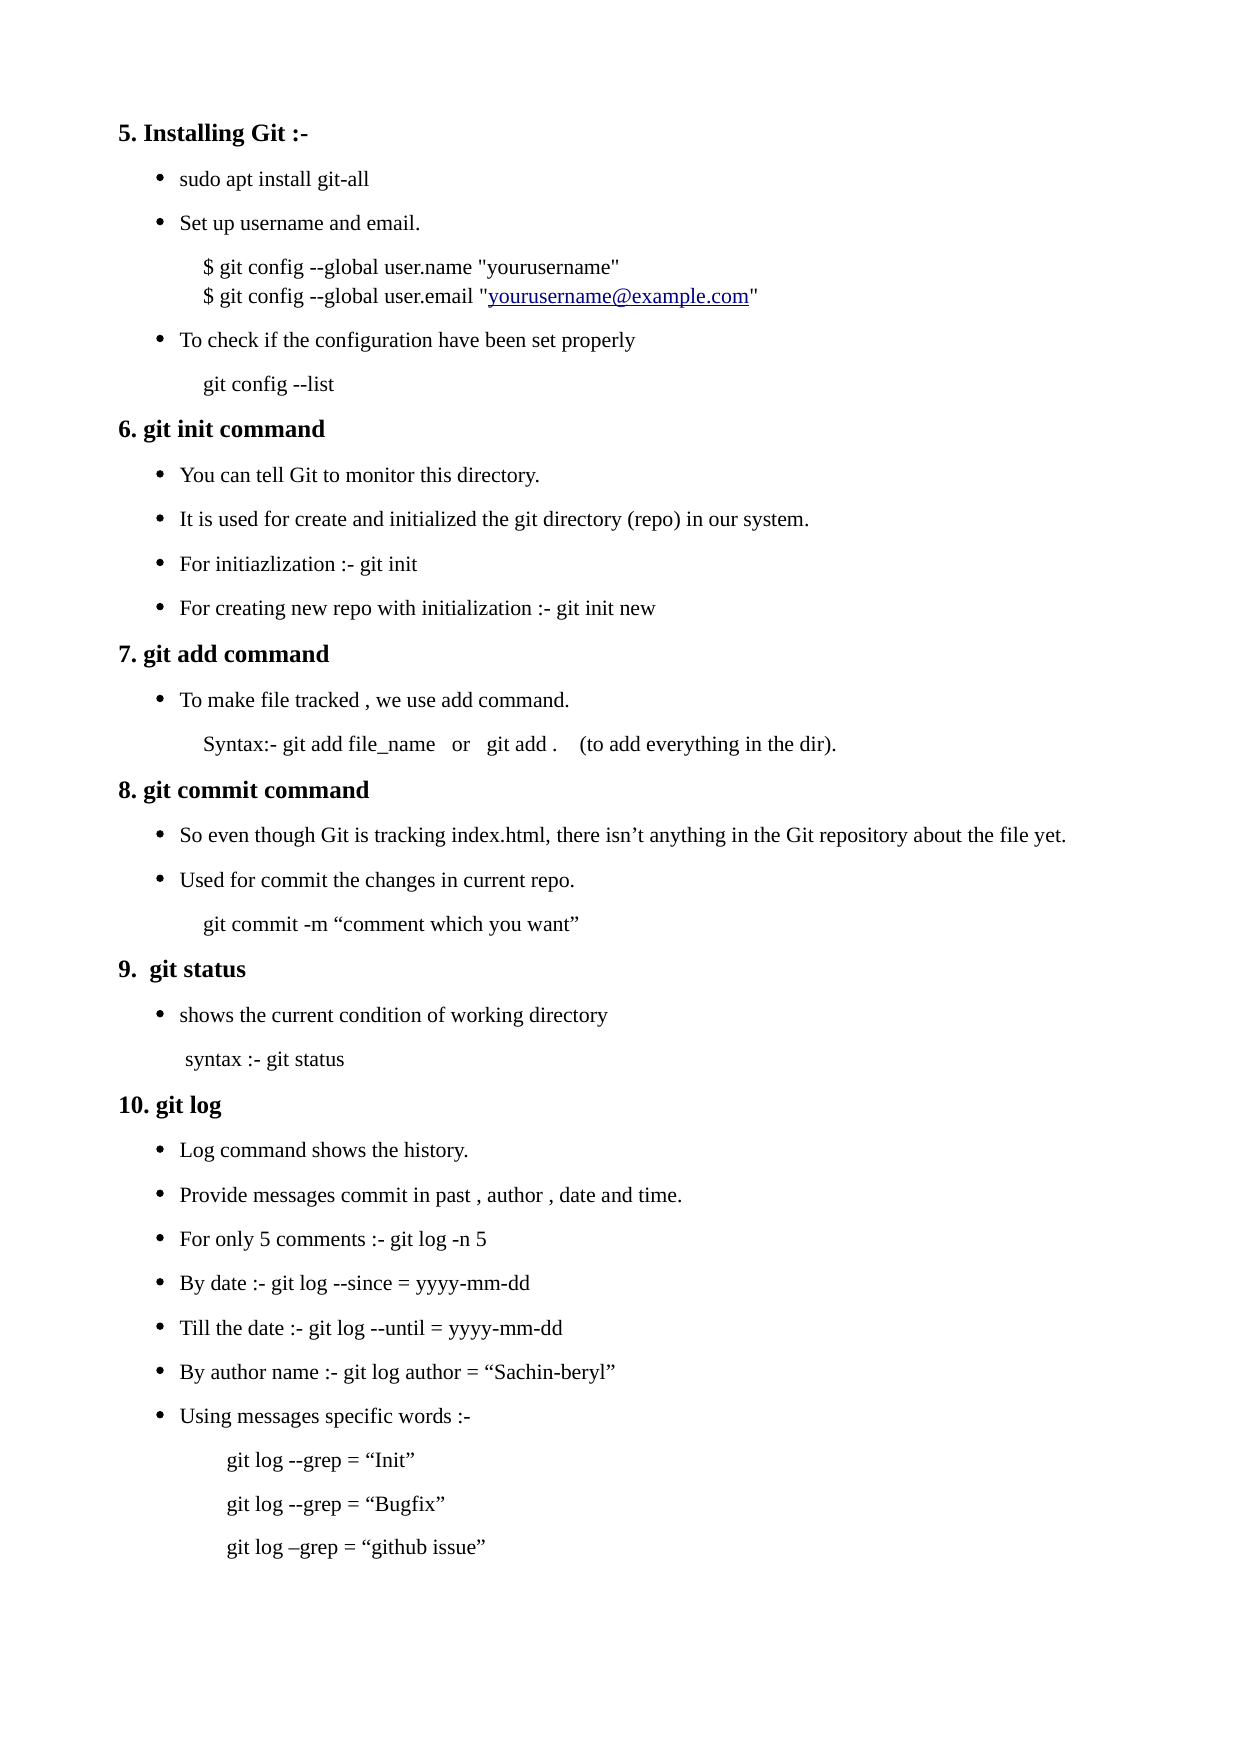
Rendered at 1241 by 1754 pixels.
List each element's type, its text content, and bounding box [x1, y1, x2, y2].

list Used for commit the changes in current repo. [156, 867, 1122, 892]
list Till the date :- git log --until = yyyy-mm-dd [156, 1314, 1122, 1340]
list By author name :- git log author = “Sachin-beryl” [156, 1359, 1122, 1384]
list syntax :- git status [156, 1046, 1122, 1071]
text 10. git log [118, 1090, 1122, 1118]
list By date :- git log --since = yyyy-mm-dd [156, 1270, 1122, 1296]
list $ git config --global user.name "yourusername" $ git config --global user.email "yourusername@example.com" [179, 254, 1122, 308]
list It is used for create and initialized the git directory (repo) in our system. [156, 506, 1122, 532]
list You can tell Git to monitor this directory. [156, 462, 1122, 488]
list git commit -m “comment which you want” [179, 911, 1122, 936]
list shows the current condition of working directory [156, 1002, 1122, 1028]
list Syntax:- git add file_name or git add . (to add everything in the dir). [179, 731, 1122, 756]
text 8. git commit command [118, 775, 1122, 803]
text 6. git init command [118, 414, 1122, 443]
list For initiazlization :- git init [156, 551, 1122, 577]
list To make file tracked , we use add command. [156, 687, 1122, 713]
list git log –grep = “github issue” [203, 1534, 1122, 1559]
list Using messages specific words :- [156, 1403, 1122, 1429]
list For creating new repo with initialization :- git init new [156, 595, 1122, 621]
list So even though Git is tracking index.html, there isn’t anything in the Git repository about the file yet. [156, 822, 1122, 848]
list git log --grep = “Bugfix” [203, 1491, 1122, 1516]
list git config --list [179, 371, 1122, 396]
text 9. git status [118, 954, 1122, 983]
list To check if the configuration have been set properly [156, 327, 1122, 353]
list git log --grep = “Init” [203, 1447, 1122, 1472]
list sudo apt install git-all [156, 166, 1122, 192]
list Set up username and email. [156, 210, 1122, 236]
text 5. Installing Git :- [118, 118, 1122, 147]
list Log command shows the history. [156, 1137, 1122, 1163]
text 7. git add command [118, 639, 1122, 668]
list Provide messages commit in past , author , date and time. [156, 1182, 1122, 1207]
list For only 5 comments :- git log -n 5 [156, 1226, 1122, 1252]
